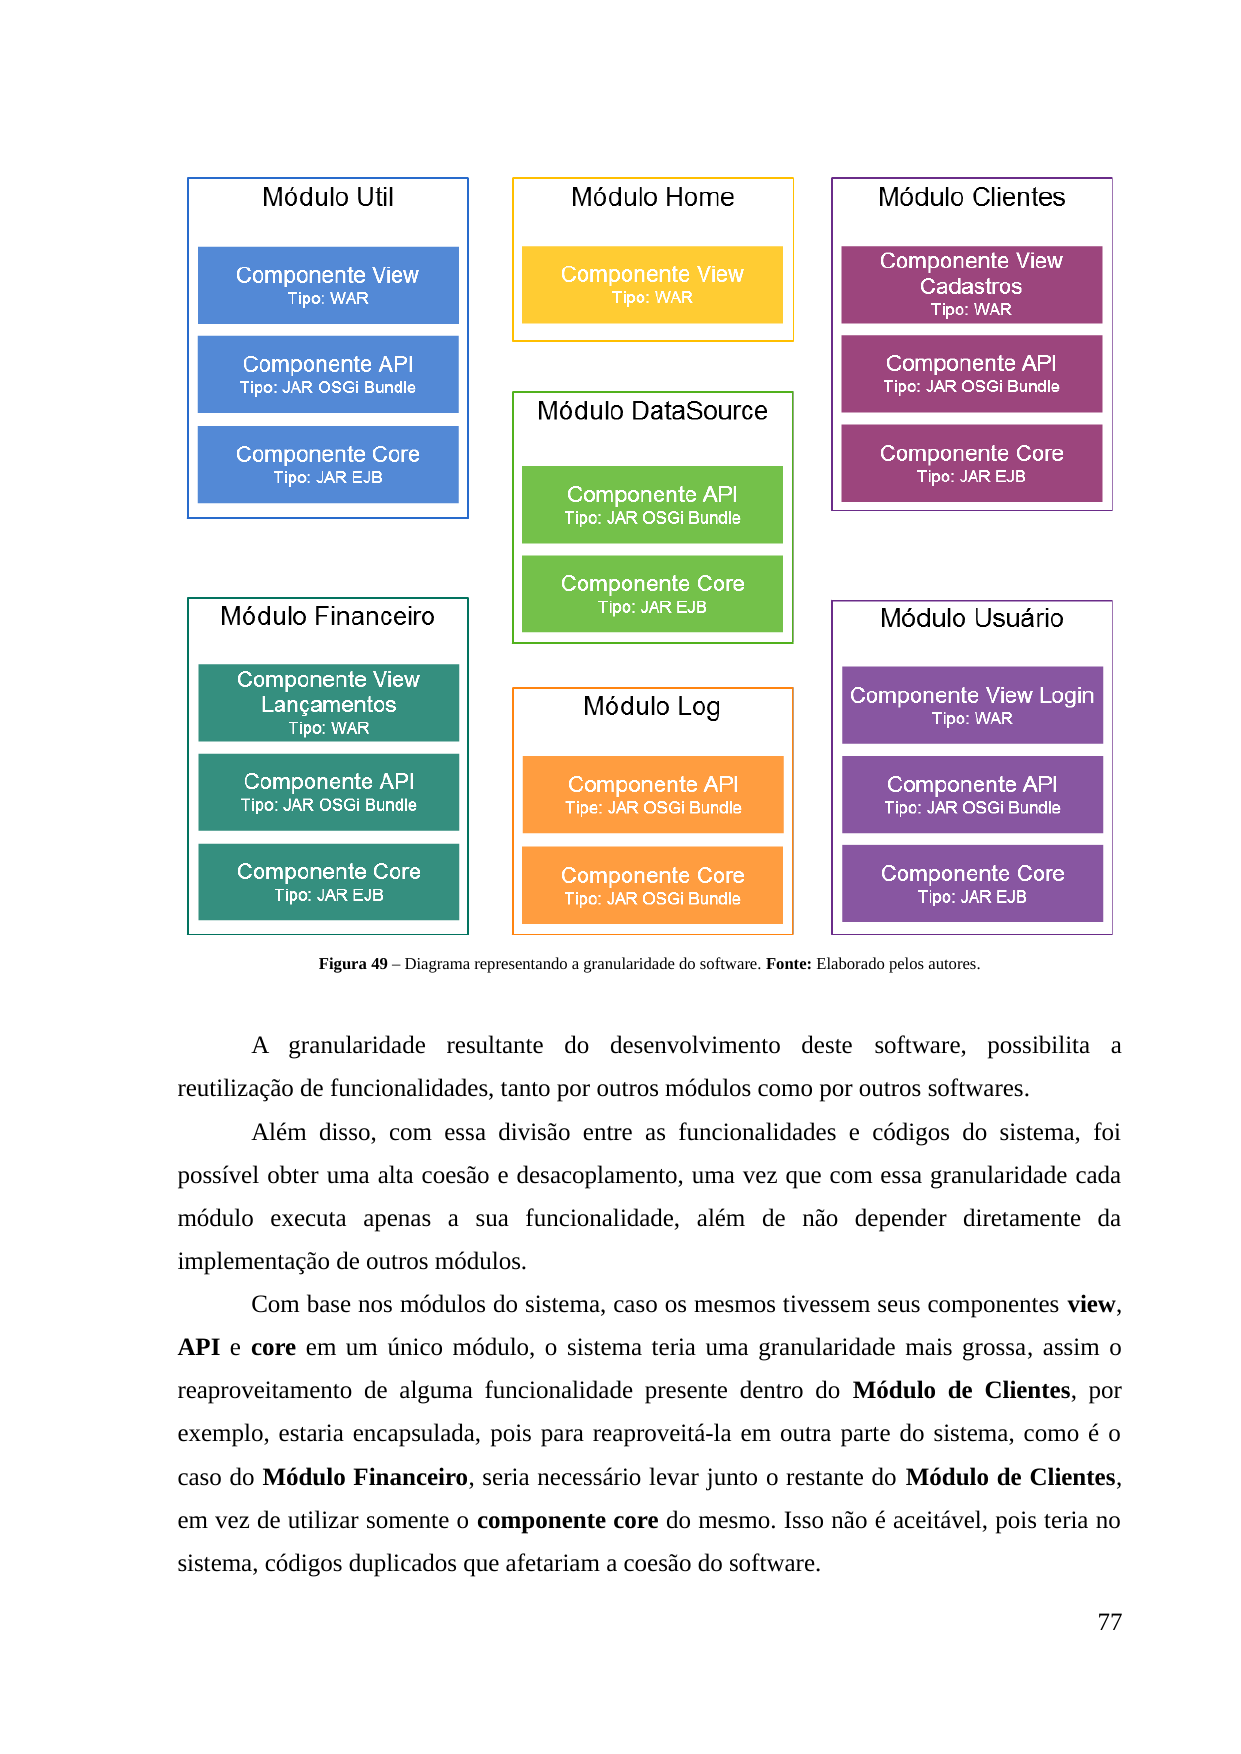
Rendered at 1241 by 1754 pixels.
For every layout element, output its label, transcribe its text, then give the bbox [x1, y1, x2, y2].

text Com base nos módulos do sistema, caso os mesmos tivessem seus componentes view, API e core em um único módulo, o sistema teria uma granularidade mais grossa, assim o reaproveitamento de alguma funcionalidade presente dentro do Módulo de Clientes, por exemplo, estaria encapsulada, pois para reaproveitá-la em outra parte do sistema, como é o caso do Módulo Financeiro, seria necessário levar junto o restante do Módulo de Clientes, em vez de utilizar somente o componente core do mesmo. Isso não é aceitável, pois teria no sistema, códigos duplicados que afetariam a coesão do software. [177, 1289, 1122, 1577]
picture [186, 177, 1113, 935]
text A granularidade resultante do desenvolvimento deste software, possibilita a reutilização de funcionalidades, tanto por outros módulos como por outros softwares. [177, 1030, 1122, 1102]
text Figura 49 – Diagrama representando a granularidade do software. Fonte: Elaborado pelos autores. [177, 954, 1122, 973]
text Além disso, com essa divisão entre as funcionalidades e códigos do sistema, foi possível obter uma alta coesão e desacoplamento, uma vez que com essa granularidade cada módulo executa apenas a sua funcionalidade, além de não depender diretamente da implementação de outros módulos. [177, 1117, 1122, 1275]
